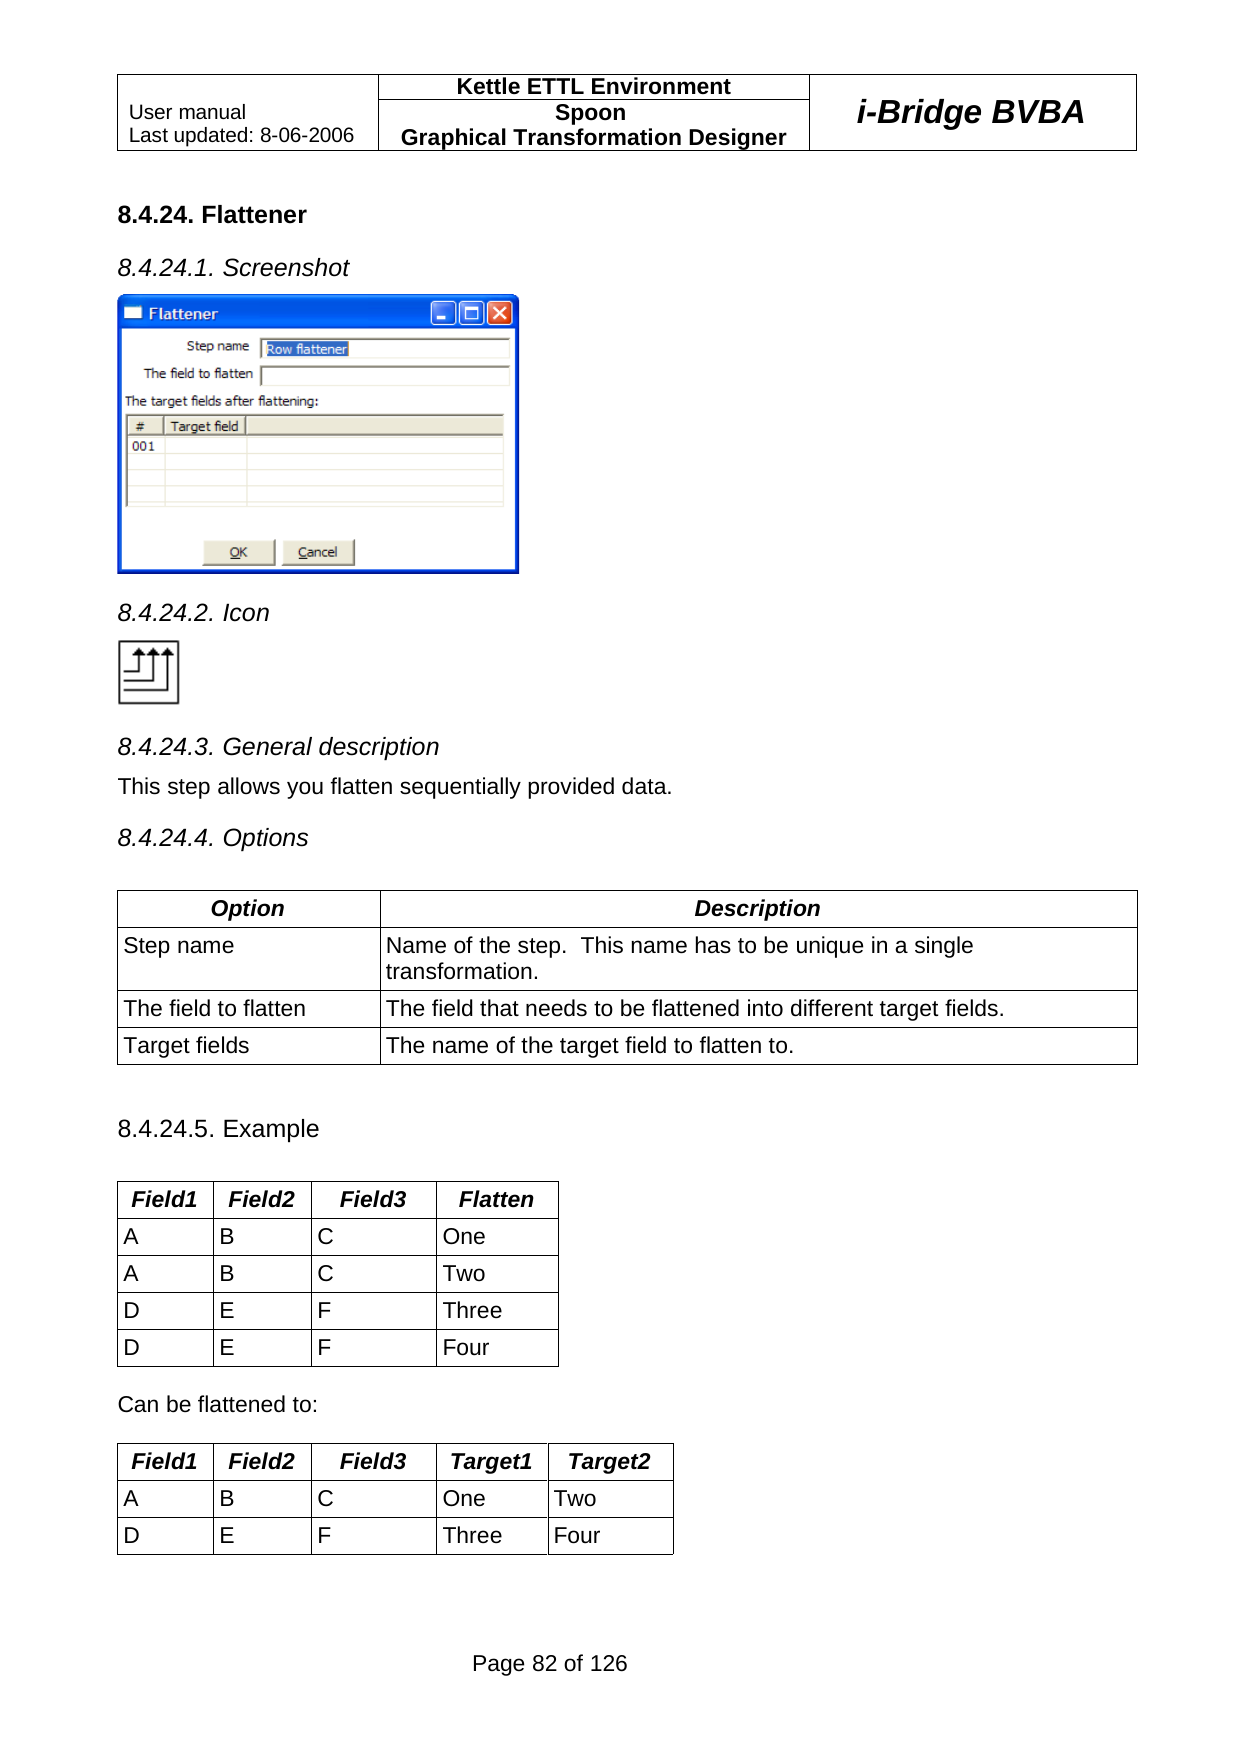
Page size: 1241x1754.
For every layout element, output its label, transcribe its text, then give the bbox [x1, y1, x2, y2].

table_cell Step name [118, 928, 380, 990]
table_header Description [381, 891, 1137, 927]
table_cell The field that needs to be flattened into different target fields. [381, 991, 1137, 1027]
subtitle Icon [117, 599, 1137, 627]
table_cell F [312, 1293, 436, 1329]
table_header Field2 [214, 1444, 311, 1480]
table_header Target2 [549, 1444, 673, 1480]
text This step allows you flatten sequentially provided data. [117, 774, 1137, 799]
table_cell A [118, 1481, 213, 1517]
subtitle Example [117, 1115, 1137, 1143]
table_header Field2 [214, 1182, 311, 1218]
table_header Flatten [437, 1182, 558, 1218]
table_cell C [312, 1256, 436, 1292]
table_cell E [214, 1518, 311, 1554]
table_cell The field to flatten [118, 991, 380, 1027]
table_cell One [437, 1219, 558, 1255]
text Can be flattened to: [117, 1392, 1137, 1417]
table_cell F [312, 1330, 436, 1366]
table_cell B [214, 1481, 311, 1517]
table_cell C [312, 1219, 436, 1255]
table_cell Two [549, 1481, 673, 1517]
table_cell F [312, 1518, 436, 1554]
table_cell D [118, 1293, 213, 1329]
table_header Target1 [437, 1444, 547, 1480]
table_cell D [118, 1330, 213, 1366]
table_cell Name of the step. This name has to be unique in a single transformation. [381, 928, 1137, 990]
table_cell B [214, 1256, 311, 1292]
table_header Option [118, 891, 380, 927]
table_cell E [214, 1330, 311, 1366]
table_cell One [437, 1481, 547, 1517]
table_cell The name of the target field to flatten to. [381, 1028, 1137, 1064]
table_cell A [118, 1219, 213, 1255]
table_header Field1 [118, 1444, 213, 1480]
table_cell D [118, 1518, 213, 1554]
table_header Field3 [312, 1444, 436, 1480]
picture [117, 294, 520, 574]
table_cell Two [437, 1256, 558, 1292]
subtitle Flattener [117, 201, 1137, 229]
table_cell Three [437, 1518, 547, 1554]
table_cell Four [549, 1518, 673, 1554]
table_cell Four [437, 1330, 558, 1366]
table_cell Three [437, 1293, 558, 1329]
subtitle Screenshot [117, 254, 1137, 282]
subtitle Options [117, 824, 1137, 852]
table_cell E [214, 1293, 311, 1329]
table_header Field1 [118, 1182, 213, 1218]
subtitle General description [117, 733, 1137, 761]
table_cell A [118, 1256, 213, 1292]
table_cell C [312, 1481, 436, 1517]
table_cell Target fields [118, 1028, 380, 1064]
table_header Field3 [312, 1182, 436, 1218]
table_cell B [214, 1219, 311, 1255]
